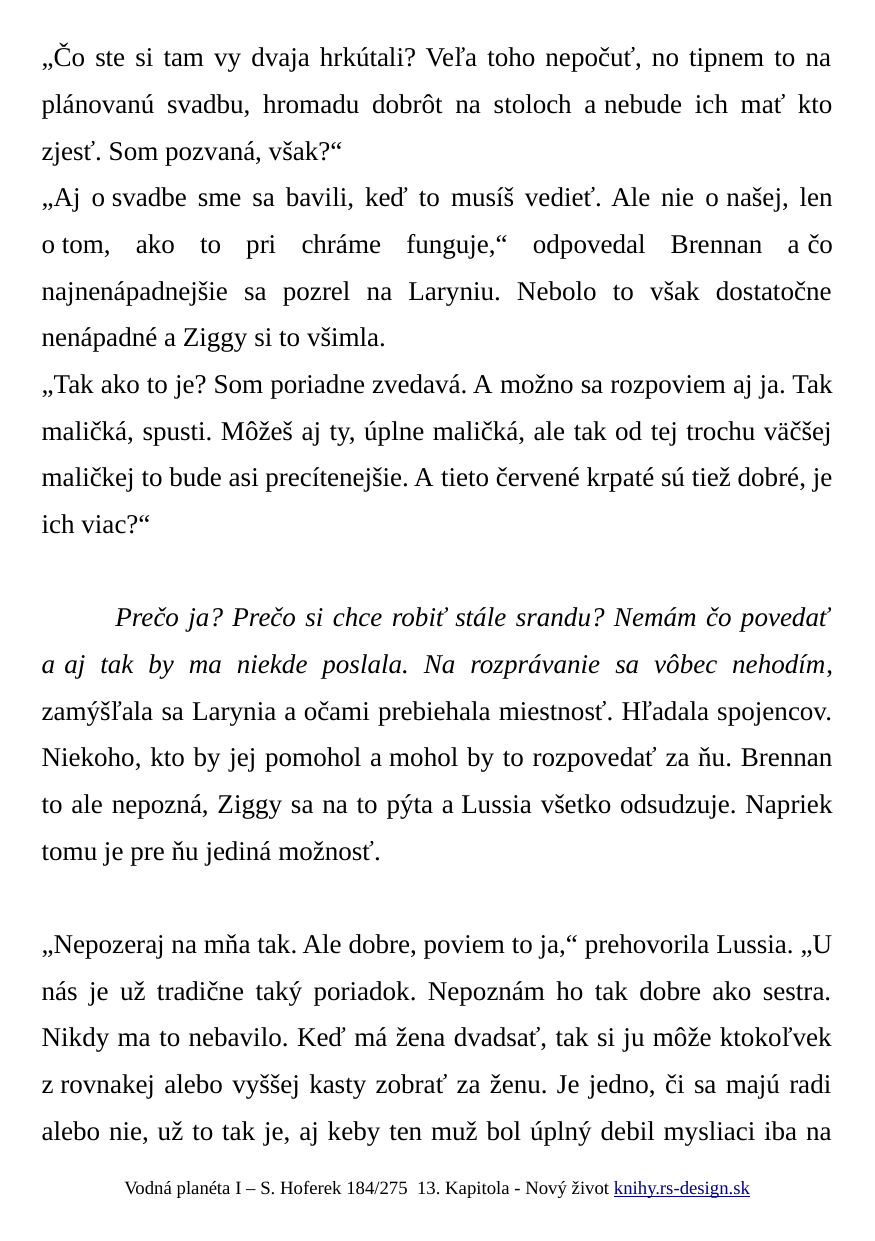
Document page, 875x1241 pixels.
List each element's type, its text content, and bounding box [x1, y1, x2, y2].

text „Čo ste si tam vy dvaja hrkútali? Veľa toho nepočuť, no tipnem to na plánovanú svadbu, hromadu dobrôt na stoloch a nebude ich mať kto zjesť. Som pozvaná, však?“ [41, 41, 833, 166]
text „Tak ako to je? Som poriadne zvedavá. A možno sa rozpoviem aj ja. Tak maličká, spusti. Môžeš aj ty, úplne maličká, ale tak od tej trochu väčšej maličkej to bude asi precítenejšie. A tieto červené krpaté sú tiež dobré, je ich viac?“ [41, 368, 833, 539]
text „Nepozeraj na mňa tak. Ale dobre, poviem to ja,“ prehovorila Lussia. „U nás je už tradične taký poriadok. Nepoznám ho tak dobre ako sestra. Nikdy ma to nebavilo. Keď má žena dvadsať, tak si ju môže ktokoľvek z rovnakej alebo vyššej kasty zobrať za ženu. Je jedno, či sa majú radi alebo nie, už to tak je, aj keby ten muž bol úplný debil mysliaci iba na [41, 928, 833, 1146]
text Prečo ja? Prečo si chce robiť stále srandu? Nemám čo povedať a aj tak by ma niekde poslala. Na rozprávanie sa vôbec nehodím, zamýšľala sa Larynia a očami prebiehala miestnosť. Hľadala spojencov. Niekoho, kto by jej pomohol a mohol by to rozpovedať za ňu. Brennan to ale nepozná, Ziggy sa na to pýta a Lussia všetko odsudzuje. Napriek tomu je pre ňu jediná možnosť. [41, 601, 833, 866]
text „Aj o svadbe sme sa bavili, keď to musíš vedieť. Ale nie o našej, len o tom, ako to pri chráme funguje,“ odpovedal Brennan a čo najnenápadnejšie sa pozrel na Laryniu. Nebolo to však dostatočne nenápadné a Ziggy si to všimla. [41, 181, 833, 352]
